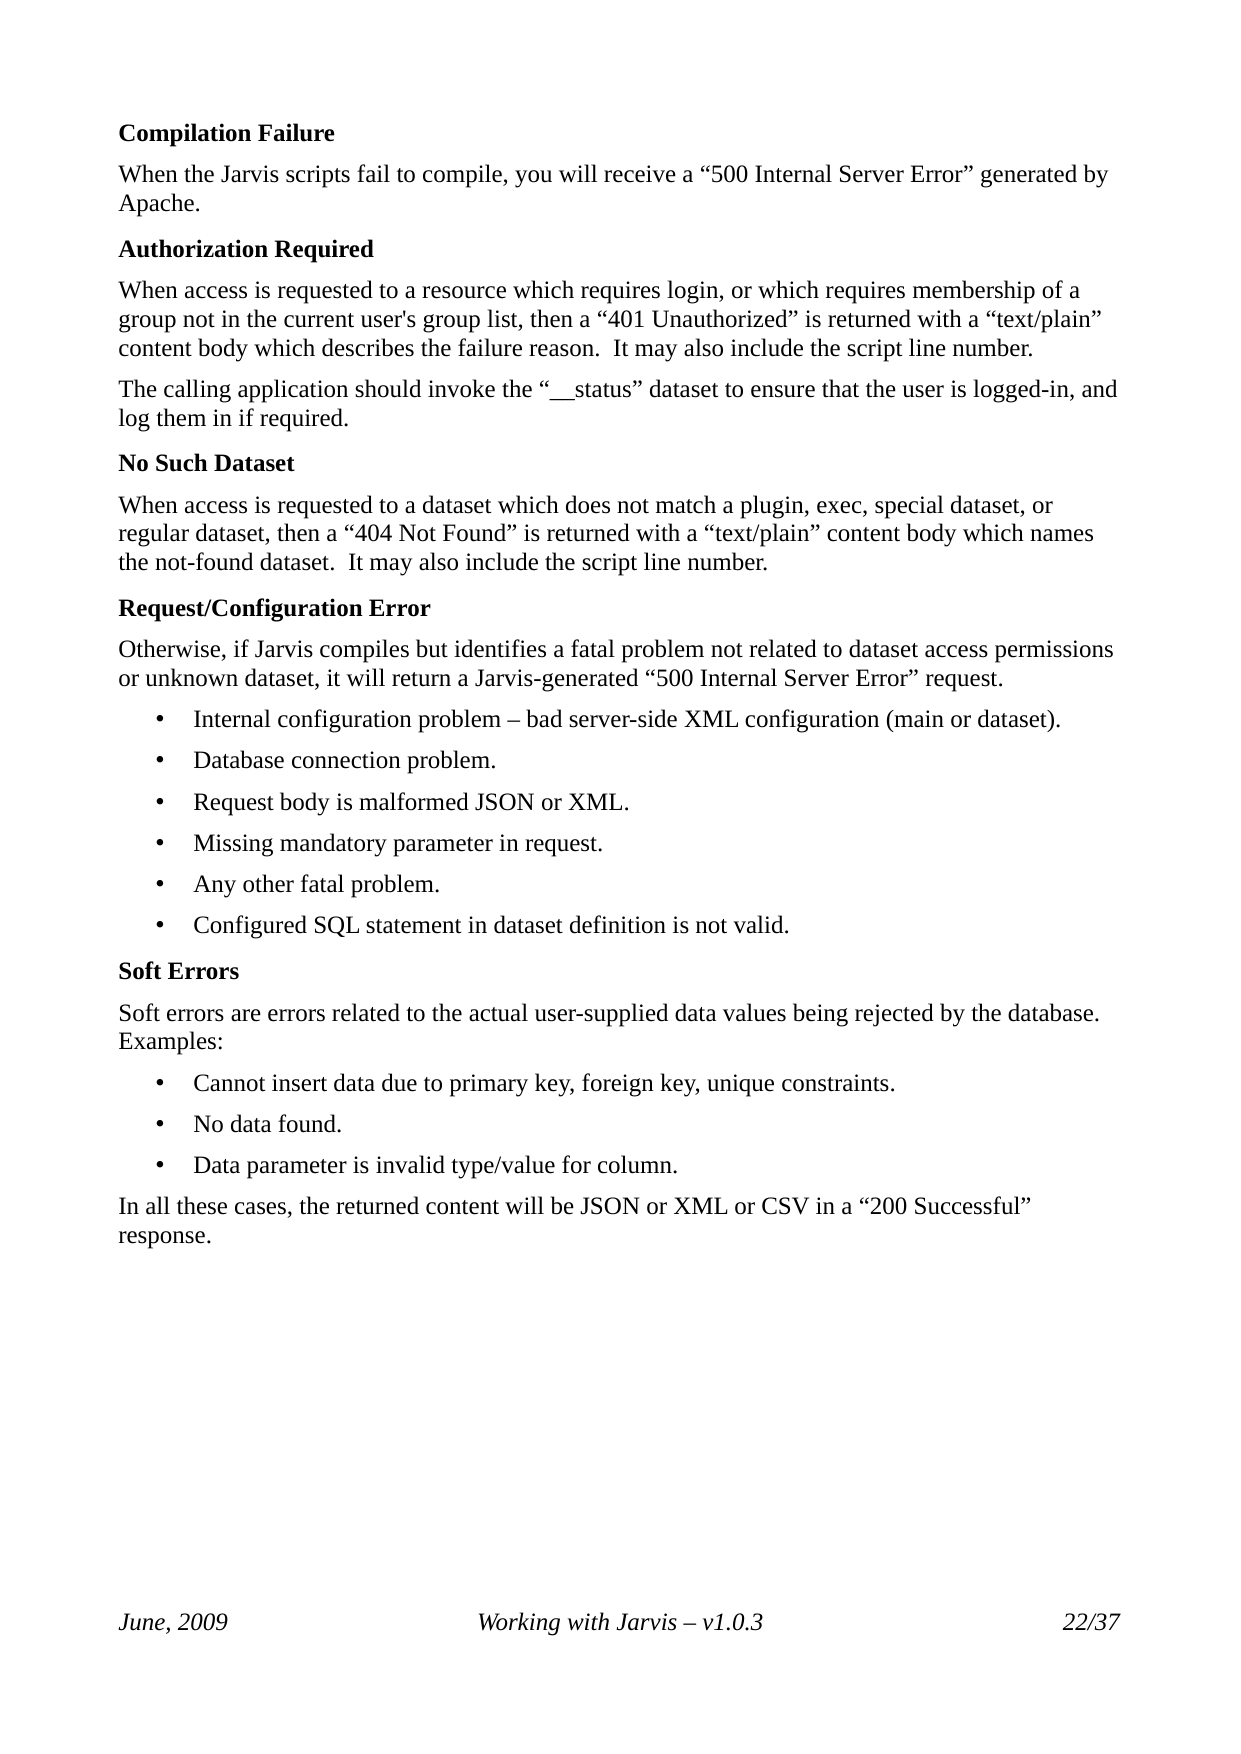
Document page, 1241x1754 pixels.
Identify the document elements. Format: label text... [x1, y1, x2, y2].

text Otherwise, if Jarvis compiles but identifies a fatal problem not related to dataset access permissions or unknown dataset, it will return a Jarvis-generated “500 Internal Server Error” request. [118, 634, 1122, 692]
list Data parameter is invalid type/value for column. [156, 1150, 1122, 1179]
list Missing mandatory parameter in request. [156, 828, 1122, 857]
text Soft errors are errors related to the actual user-supplied data values being rejected by the database. Examples: [118, 998, 1122, 1055]
subtitle Request/Configuration Error [118, 593, 1122, 622]
text When access is requested to a resource which requires login, or which requires membership of a group not in the current user's group list, then a “401 Unauthorized” is returned with a “text/plain” content body which describes the failure reason. It may also include the script line number. [118, 275, 1122, 361]
list Any other fatal problem. [156, 869, 1122, 898]
text In all these cases, the returned content will be JSON or XML or CSV in a “200 Successful” response. [118, 1191, 1122, 1249]
text The calling application should invoke the “__status” dataset to ensure that the user is logged-in, and log them in if required. [118, 374, 1122, 431]
list No data found. [156, 1109, 1122, 1138]
subtitle Compilation Failure [118, 118, 1122, 147]
list Configured SQL statement in dataset definition is not valid. [156, 911, 1122, 939]
subtitle No Such Dataset [118, 448, 1122, 477]
list Request body is malformed JSON or XML. [156, 787, 1122, 816]
list Internal configuration problem – bad server-side XML configuration (main or dataset). [156, 704, 1122, 733]
subtitle Soft Errors [118, 956, 1122, 985]
text When the Jarvis scripts fail to compile, you will receive a “500 Internal Server Error” generated by Apache. [118, 159, 1122, 217]
text When access is requested to a dataset which does not match a plugin, exec, special dataset, or regular dataset, then a “404 Not Found” is returned with a “text/plain” content body which names the not-found dataset. It may also include the script line number. [118, 490, 1122, 576]
subtitle Authorization Required [118, 234, 1122, 263]
list Database connection problem. [156, 746, 1122, 774]
list Cannot insert data due to primary key, foreign key, unique constraints. [156, 1068, 1122, 1096]
